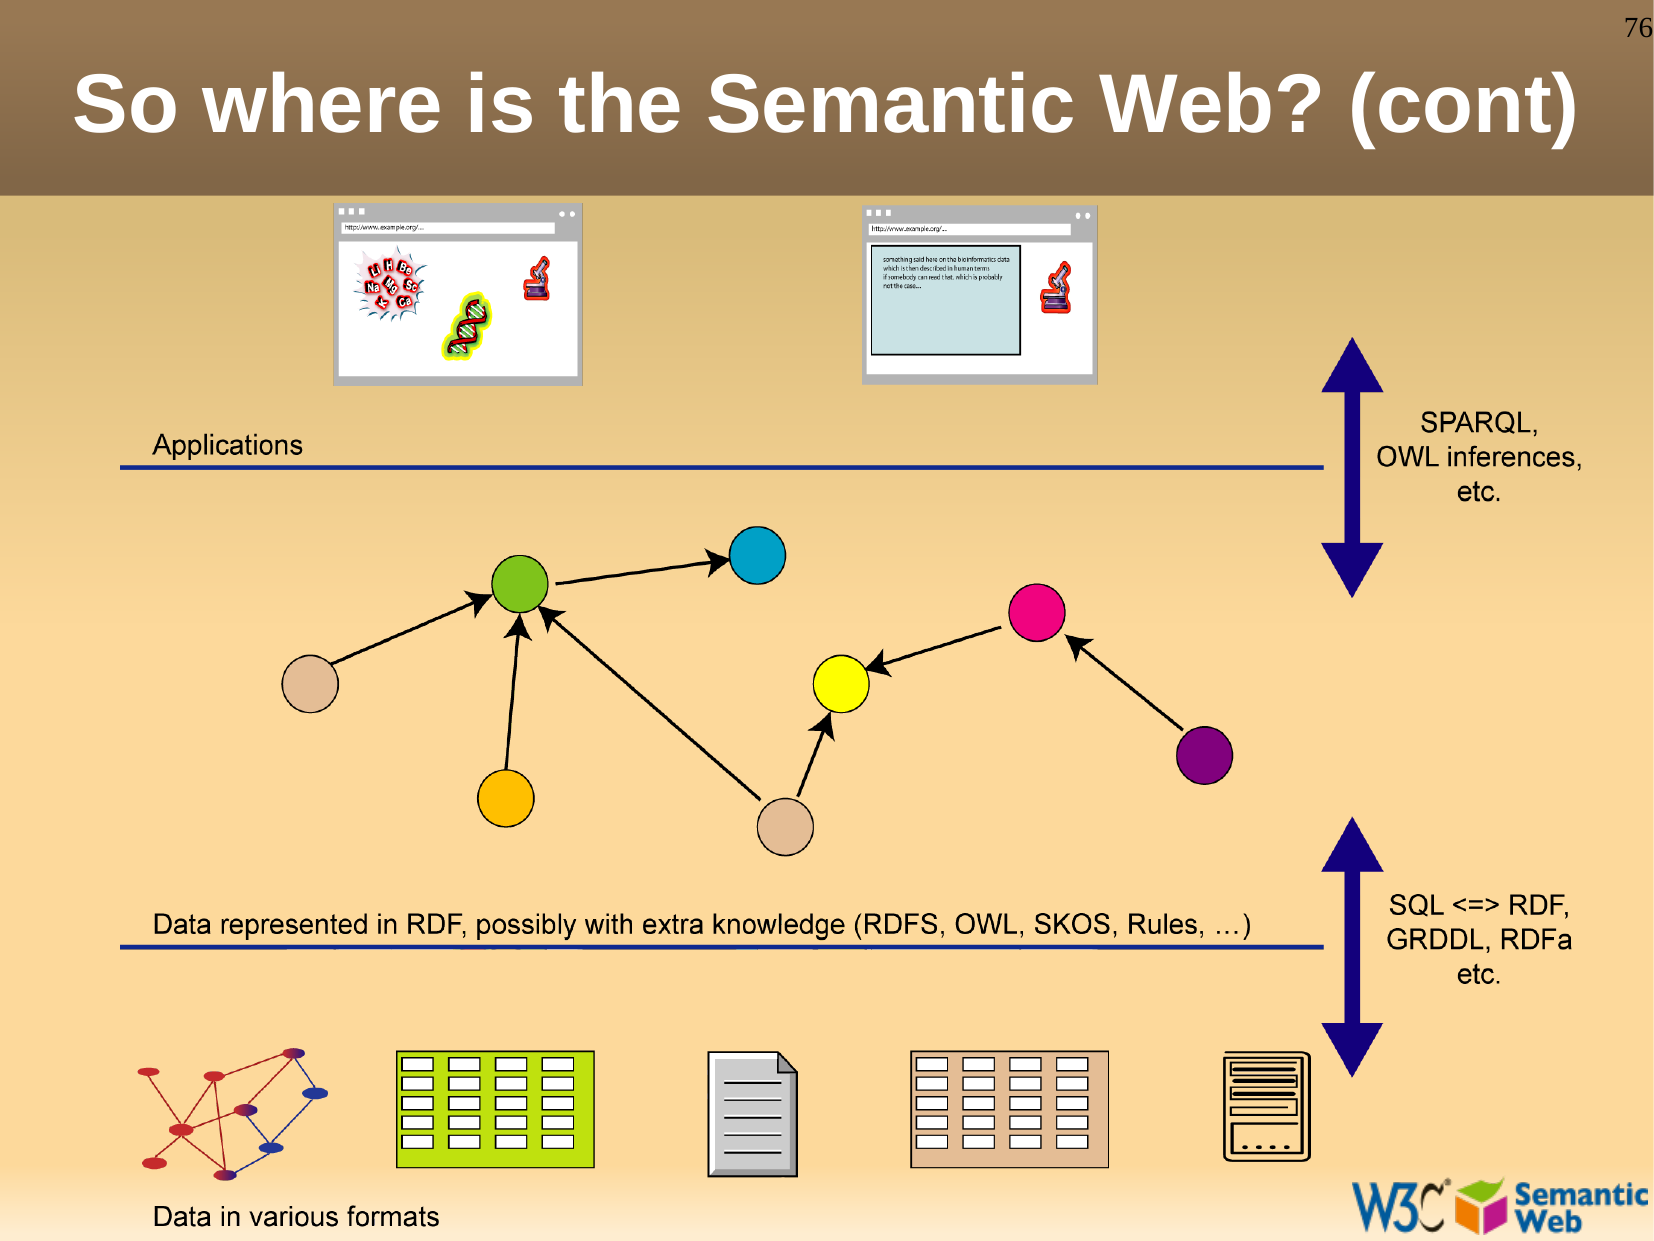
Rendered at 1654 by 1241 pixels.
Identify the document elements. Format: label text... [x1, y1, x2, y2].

picture [0, 203, 1654, 1241]
title So where is the Semantic Web? (cont) [0, 0, 1654, 208]
